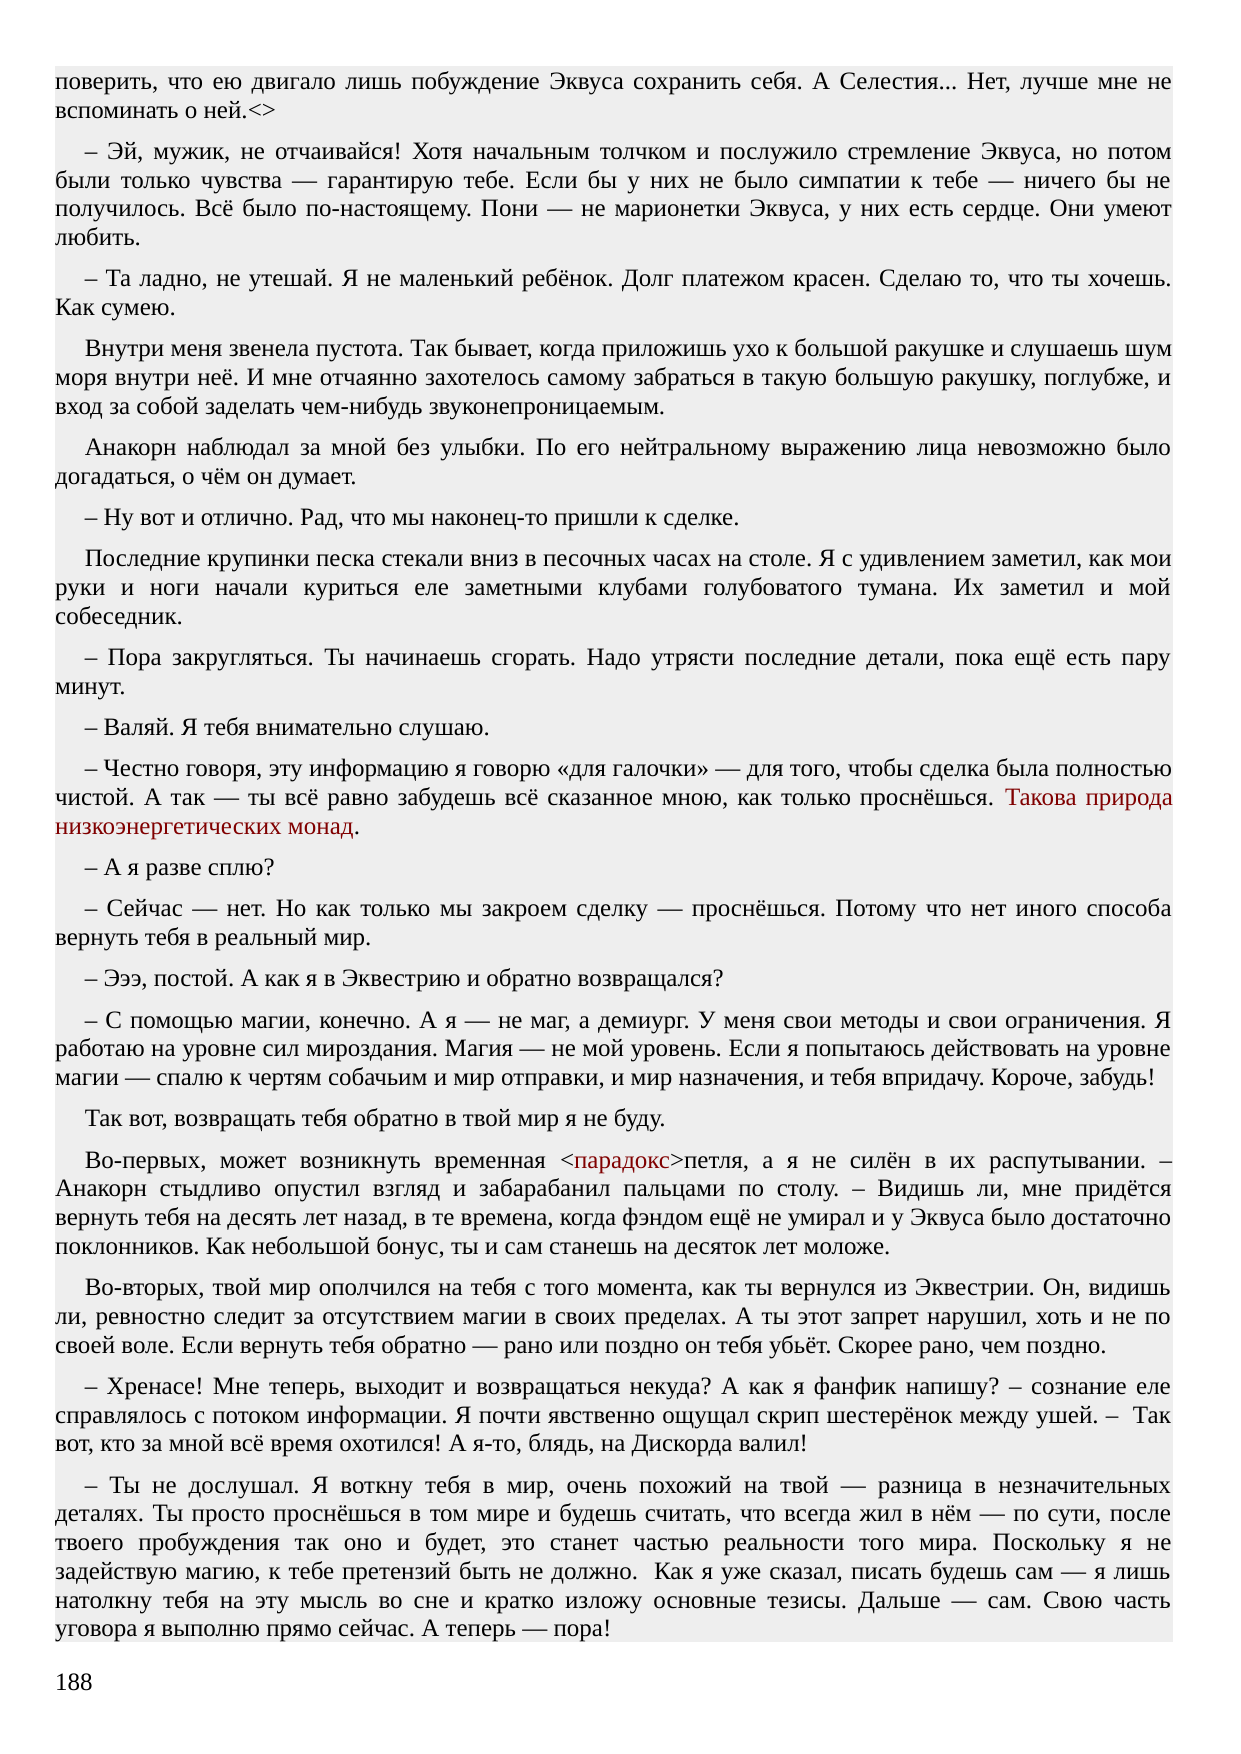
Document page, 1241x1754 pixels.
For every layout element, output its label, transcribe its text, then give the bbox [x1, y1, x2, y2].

text Так вот, возвращать тебя обратно в твой мир я не буду. [55, 1103, 1173, 1132]
text – С помощью магии, конечно. А я — не маг, а демиург. У меня свои методы и свои ограничения. Я работаю на уровне сил мироздания. Магия — не мой уровень. Если я попытаюсь действовать на уровне магии — спалю к чертям собачьим и мир отправки, и мир назначения, и тебя впридачу. Короче, забудь! [55, 1005, 1173, 1091]
text – А я разве сплю? [55, 852, 1173, 881]
text – Ну вот и отлично. Рад, что мы наконец-то пришли к сделке. [55, 502, 1173, 531]
text Последние крупинки песка стекали вниз в песочных часах на столе. Я с удивлением заметил, как мои руки и ноги начали куриться еле заметными клубами голубоватого тумана. Их заметил и мой собеседник. [55, 543, 1173, 630]
text – Эээ, постой. А как я в Эквестрию и обратно возвращался? [55, 963, 1173, 992]
text – Ты не дослушал. Я воткну тебя в мир, очень похожий на твой — разница в незначительных деталях. Ты просто проснёшься в том мире и будешь считать, что всегда жил в нём — по сути, после твоего пробуждения так оно и будет, это станет частью реальности того мира. Поскольку я не задействую магию, к тебе претензий быть не должно. Как я уже сказал, писать будешь сам — я лишь натолкну тебя на эту мысль во сне и кратко изложу основные тезисы. Дальше — сам. Свою часть уговора я выполню прямо сейчас. А теперь — пора! [55, 1470, 1173, 1642]
text – Честно говоря, эту информацию я говорю «для галочки» — для того, чтобы сделка была полностью чистой. А так — ты всё равно забудешь всё сказанное мною, как только проснёшься. Такова природа низкоэнергетических монад. [55, 753, 1173, 840]
text – Эй, мужик, не отчаивайся! Хотя начальным толчком и послужило стремление Эквуса, но потом были только чувства — гарантирую тебе. Если бы у них не было симпатии к тебе — ничего бы не получилось. Всё было по-настоящему. Пони — не марионетки Эквуса, у них есть сердце. Они умеют любить. [55, 136, 1173, 251]
text – Пора закругляться. Ты начинаешь сгорать. Надо утрясти последние детали, пока ещё есть пару минут. [55, 642, 1173, 700]
text Во-вторых, твой мир ополчился на тебя с того момента, как ты вернулся из Эквестрии. Он, видишь ли, ревностно следит за отсутствием магии в своих пределах. А ты этот запрет нарушил, хоть и не по своей воле. Если вернуть тебя обратно — рано или поздно он тебя убьёт. Скорее рано, чем поздно. [55, 1272, 1173, 1358]
text Во-первых, может возникнуть временная <парадокс>петля, а я не силён в их распутывании. – Анакорн стыдливо опустил взгляд и забарабанил пальцами по столу. – Видишь ли, мне придётся вернуть тебя на десять лет назад, в те времена, когда фэндом ещё не умирал и у Эквуса было достаточно поклонников. Как небольшой бонус, ты и сам станешь на десяток лет моложе. [55, 1145, 1173, 1260]
text Внутри меня звенела пустота. Так бывает, когда приложишь ухо к большой ракушке и слушаешь шум моря внутри неё. И мне отчаянно захотелось самому забраться в такую большую ракушку, поглубже, и вход за собой заделать чем-нибудь звуконепроницаемым. [55, 333, 1173, 420]
text поверить, что ею двигало лишь побуждение Эквуса сохранить себя. А Селестия... Нет, лучше мне не вспоминать о ней.<> [55, 66, 1173, 123]
text – Хренасе! Мне теперь, выходит и возвращаться некуда? А как я фанфик напишу? – сознание еле справлялось с потоком информации. Я почти явственно ощущал скрип шестерёнок между ушей. – Так вот, кто за мной всё время охотился! А я-то, блядь, на Дискорда валил! [55, 1371, 1173, 1457]
text Анакорн наблюдал за мной без улыбки. По его нейтральному выражению лица невозможно было догадаться, о чём он думает. [55, 432, 1173, 490]
text – Та ладно, не утешай. Я не маленький ребёнок. Долг платежом красен. Сделаю то, что ты хочешь. Как сумею. [55, 263, 1173, 321]
text – Сейчас — нет. Но как только мы закроем сделку — проснёшься. Потому что нет иного способа вернуть тебя в реальный мир. [55, 893, 1173, 951]
text – Валяй. Я тебя внимательно слушаю. [55, 712, 1173, 741]
